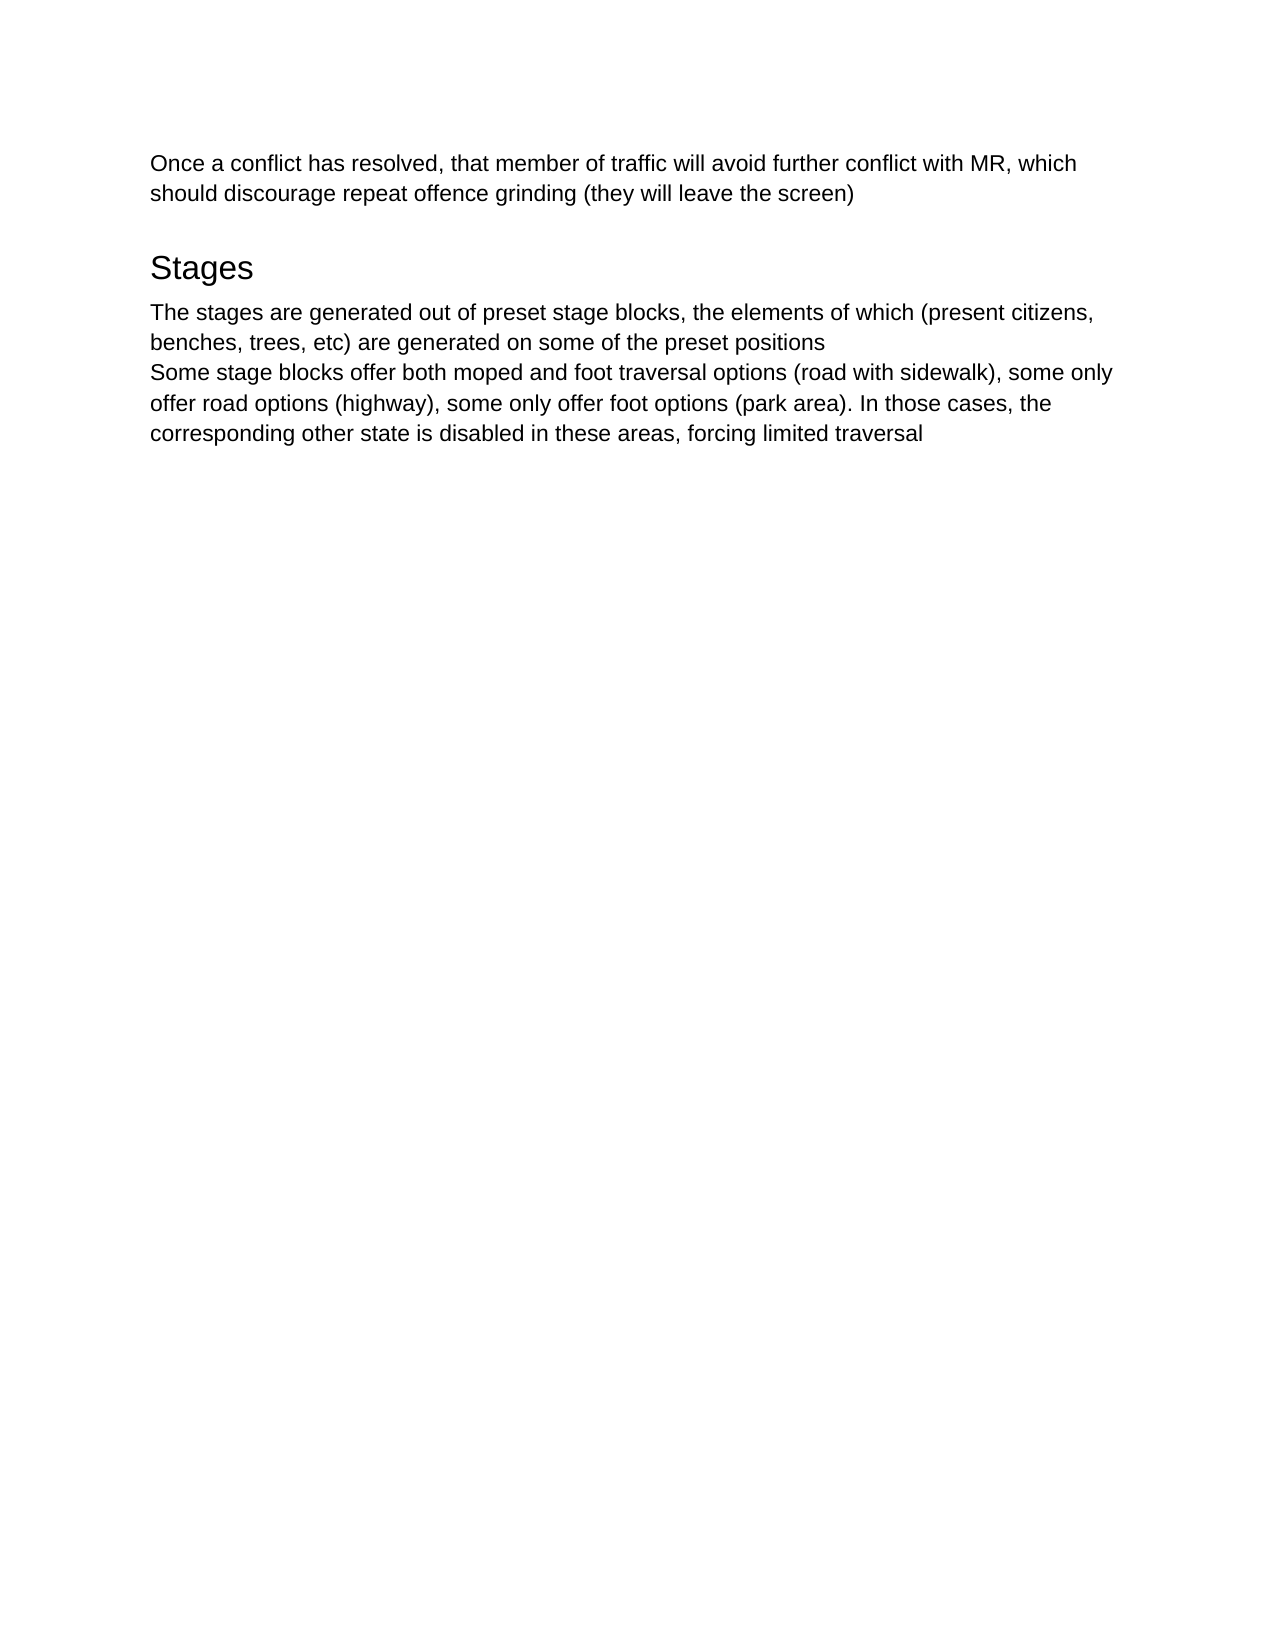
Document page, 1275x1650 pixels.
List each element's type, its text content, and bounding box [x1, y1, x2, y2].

subtitle Stages [150, 248, 1125, 286]
text Once a conflict has resolved, that member of traffic will avoid further conflict with MR, which should discourage repeat offence grinding (they will leave the screen) [150, 150, 1125, 207]
text Some stage blocks offer both moped and foot traversal options (road with sidewalk), some only offer road options (highway), some only offer foot options (park area). In those cases, the corresponding other state is disabled in these areas, forcing limited traversal [150, 359, 1125, 446]
text The stages are generated out of preset stage blocks, the elements of which (present citizens, benches, trees, etc) are generated on some of the preset positions [150, 299, 1125, 355]
